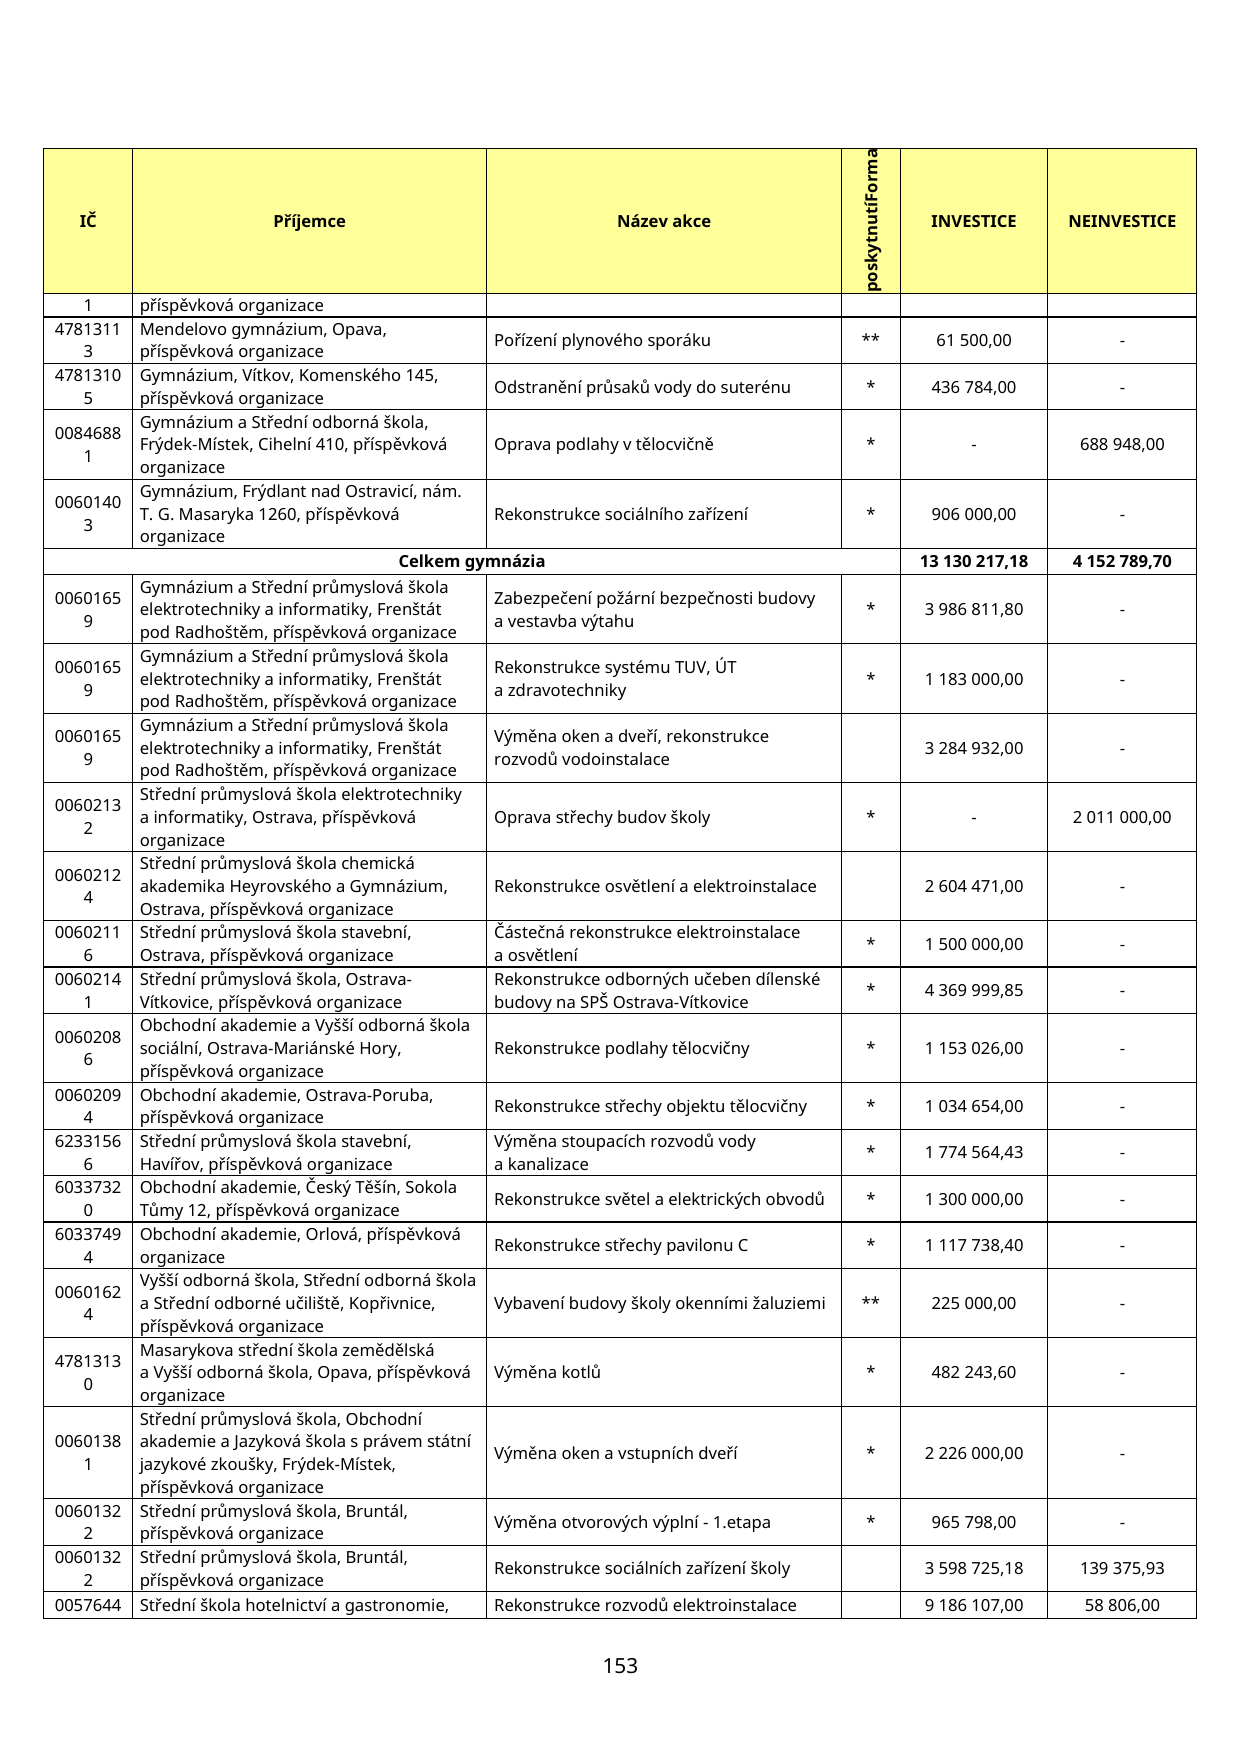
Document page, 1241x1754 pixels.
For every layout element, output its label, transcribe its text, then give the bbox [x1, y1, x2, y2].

table_cell Střední průmyslová škola, Obchodní akademie a Jazyková škola s právem státní jazykové zkoušky, Frýdek-Místek, příspěvková organizace [133, 1407, 486, 1498]
table_cell * [842, 1014, 900, 1082]
table_cell * [842, 1223, 900, 1268]
table_cell 1 183 000,00 [901, 644, 1047, 712]
table_cell [842, 714, 900, 782]
table_cell Obchodní akademie a Vyšší odborná škola sociální, Ostrava-Mariánské Hory, příspěvková organizace [133, 1014, 486, 1082]
table_cell - [1048, 364, 1196, 409]
table_cell 4 152 789,70 [1048, 549, 1196, 574]
table_cell - [1048, 1014, 1196, 1082]
table_cell 2 604 471,00 [901, 852, 1047, 920]
table_cell Gymnázium a Střední průmyslová škola elektrotechniky a informatiky, Frenštát pod Radhoštěm, příspěvková organizace [133, 644, 486, 712]
table_cell 139 375,93 [1048, 1546, 1196, 1591]
table_cell 00602116 [44, 921, 132, 966]
table_cell 00601659 [44, 644, 132, 712]
table_cell - [1048, 714, 1196, 782]
table_cell příspěvková organizace [133, 294, 486, 316]
table_cell 1 034 654,00 [901, 1083, 1047, 1128]
table_cell * [842, 1176, 900, 1221]
table_cell 1 774 564,43 [901, 1130, 1047, 1175]
table_cell 00602132 [44, 783, 132, 851]
table_cell - [1048, 318, 1196, 363]
table_cell Výměna otvorových výplní - 1.etapa [487, 1499, 841, 1544]
table_cell Částečná rekonstrukce elektroinstalace a osvětlení [487, 921, 841, 966]
table_cell 482 243,60 [901, 1338, 1047, 1406]
table_cell 2 011 000,00 [1048, 783, 1196, 851]
table_cell 60337494 [44, 1223, 132, 1268]
table_header Forma poskytnutí [842, 149, 900, 293]
table_cell Gymnázium a Střední průmyslová škola elektrotechniky a informatiky, Frenštát pod Radhoštěm, příspěvková organizace [133, 714, 486, 782]
table_cell * [842, 1083, 900, 1128]
table_cell 688 948,00 [1048, 410, 1196, 478]
table_cell Mendelovo gymnázium, Opava, příspěvková organizace [133, 318, 486, 363]
table_cell 1 153 026,00 [901, 1014, 1047, 1082]
table_cell 00602086 [44, 1014, 132, 1082]
table_cell Střední průmyslová škola chemická akademika Heyrovského a Gymnázium, Ostrava, příspěvková organizace [133, 852, 486, 920]
table_cell - [1048, 480, 1196, 548]
table_cell Rekonstrukce systému TUV, ÚT a zdravotechniky [487, 644, 841, 712]
table_cell Rekonstrukce střechy pavilonu C [487, 1223, 841, 1268]
table_cell 00601659 [44, 714, 132, 782]
table_cell * [842, 1338, 900, 1406]
table_cell Oprava podlahy v tělocvičně [487, 410, 841, 478]
table_cell * [842, 644, 900, 712]
table_cell 61 500,00 [901, 318, 1047, 363]
table_cell [842, 294, 900, 316]
table_cell Oprava střechy budov školy [487, 783, 841, 851]
table_header INVESTICE [901, 149, 1047, 293]
table_cell Rekonstrukce sociálních zařízení školy [487, 1546, 841, 1591]
table_cell Gymnázium a Střední průmyslová škola elektrotechniky a informatiky, Frenštát pod Radhoštěm, příspěvková organizace [133, 575, 486, 643]
table_cell * [842, 410, 900, 478]
table_cell Výměna oken a dveří, rekonstrukce rozvodů vodoinstalace [487, 714, 841, 782]
table_cell 2 226 000,00 [901, 1407, 1047, 1498]
table_cell - [1048, 644, 1196, 712]
table_cell Gymnázium a Střední odborná škola, Frýdek-Místek, Cihelní 410, příspěvková organizace [133, 410, 486, 478]
table_cell Gymnázium, Vítkov, Komenského 145, příspěvková organizace [133, 364, 486, 409]
table_cell 47813105 [44, 364, 132, 409]
table_cell 00601322 [44, 1546, 132, 1591]
table_cell Střední škola hotelnictví a gastronomie, [133, 1592, 486, 1618]
table_cell * [842, 921, 900, 966]
table_cell Rekonstrukce podlahy tělocvičny [487, 1014, 841, 1082]
table_cell Rekonstrukce sociálního zařízení [487, 480, 841, 548]
table_cell 47813130 [44, 1338, 132, 1406]
table_cell 00601624 [44, 1269, 132, 1337]
table_cell Vybavení budovy školy okenními žaluziemi [487, 1269, 841, 1337]
table_cell - [1048, 294, 1196, 316]
table_cell [842, 1546, 900, 1591]
table_cell Výměna oken a vstupních dveří [487, 1407, 841, 1498]
table_cell 00601403 [44, 480, 132, 548]
table_cell - [1048, 1269, 1196, 1337]
table_cell * [842, 1499, 900, 1544]
table_cell ** [842, 318, 900, 363]
table_cell [901, 294, 1047, 316]
table_cell - [1048, 968, 1196, 1013]
table_cell Rekonstrukce rozvodů elektroinstalace [487, 1592, 841, 1618]
table_cell 1 117 738,40 [901, 1223, 1047, 1268]
table_header IČ [44, 149, 132, 293]
table_header Název akce [487, 149, 841, 293]
table_cell Odstranění průsaků vody do suterénu [487, 364, 841, 409]
table_cell * [842, 364, 900, 409]
table_cell 3 986 811,80 [901, 575, 1047, 643]
table_cell [842, 852, 900, 920]
table_cell 906 000,00 [901, 480, 1047, 548]
table_cell ** [842, 1269, 900, 1337]
table_cell 1 [44, 294, 132, 316]
table_header Příjemce [133, 149, 486, 293]
table_cell * [842, 968, 900, 1013]
table_cell Gymnázium, Frýdlant nad Ostravicí, nám. T. G. Masaryka 1260, příspěvková organizace [133, 480, 486, 548]
table_cell - [1048, 1083, 1196, 1128]
table_cell 1 500 000,00 [901, 921, 1047, 966]
table_cell Střední průmyslová škola, Bruntál, příspěvková organizace [133, 1499, 486, 1544]
table_cell Rekonstrukce osvětlení a elektroinstalace [487, 852, 841, 920]
table_cell 9 186 107,00 [901, 1592, 1047, 1618]
table_cell - [901, 783, 1047, 851]
table_cell 0057644 [44, 1592, 132, 1618]
table_cell 3 284 932,00 [901, 714, 1047, 782]
table_cell 965 798,00 [901, 1499, 1047, 1544]
table_cell - [1048, 575, 1196, 643]
table_cell Pořízení plynového sporáku [487, 318, 841, 363]
table_cell - [1048, 921, 1196, 966]
table_cell Střední průmyslová škola, Bruntál, příspěvková organizace [133, 1546, 486, 1591]
table_cell Výměna stoupacích rozvodů vody a kanalizace [487, 1130, 841, 1175]
table_cell 1 300 000,00 [901, 1176, 1047, 1221]
table_cell 13 130 217,18 [901, 549, 1047, 574]
table_cell Obchodní akademie, Český Těšín, Sokola Tůmy 12, příspěvková organizace [133, 1176, 486, 1221]
table_cell 58 806,00 [1048, 1592, 1196, 1618]
table_cell Rekonstrukce světel a elektrických obvodů [487, 1176, 841, 1221]
table_cell 00601659 [44, 575, 132, 643]
table_cell Masarykova střední škola zemědělská a Vyšší odborná škola, Opava, příspěvková organizace [133, 1338, 486, 1406]
table_cell 00602094 [44, 1083, 132, 1128]
table_cell * [842, 575, 900, 643]
table_cell * [842, 1407, 900, 1498]
table_cell Výměna kotlů [487, 1338, 841, 1406]
table_cell Střední průmyslová škola stavební, Ostrava, příspěvková organizace [133, 921, 486, 966]
table_header NEINVESTICE [1048, 149, 1196, 293]
table_cell 00602124 [44, 852, 132, 920]
table_cell 00601322 [44, 1499, 132, 1544]
table_cell - [1048, 1338, 1196, 1406]
table_cell * [842, 1130, 900, 1175]
table_cell Střední průmyslová škola, Ostrava-Vítkovice, příspěvková organizace [133, 968, 486, 1013]
table_cell * [842, 480, 900, 548]
table_cell Celkem gymnázia [44, 549, 900, 574]
table_cell [487, 294, 841, 316]
table_cell 00846881 [44, 410, 132, 478]
table_cell 62331566 [44, 1130, 132, 1175]
table_cell 00601381 [44, 1407, 132, 1498]
table_cell Rekonstrukce odborných učeben dílenské budovy na SPŠ Ostrava-Vítkovice [487, 968, 841, 1013]
table_cell Vyšší odborná škola, Střední odborná škola a Střední odborné učiliště, Kopřivnice, příspěvková organizace [133, 1269, 486, 1337]
table_cell Střední průmyslová škola stavební, Havířov, příspěvková organizace [133, 1130, 486, 1175]
table_cell Obchodní akademie, Orlová, příspěvková organizace [133, 1223, 486, 1268]
table_cell * [842, 783, 900, 851]
table_cell - [1048, 1407, 1196, 1498]
table_cell [842, 1592, 900, 1618]
table_cell Zabezpečení požární bezpečnosti budovy a vestavba výtahu [487, 575, 841, 643]
table_cell 60337320 [44, 1176, 132, 1221]
table_cell 3 598 725,18 [901, 1546, 1047, 1591]
table_cell 436 784,00 [901, 364, 1047, 409]
table_cell - [1048, 1223, 1196, 1268]
table_cell 4 369 999,85 [901, 968, 1047, 1013]
table_cell - [1048, 1499, 1196, 1544]
table_cell - [1048, 852, 1196, 920]
table_cell Střední průmyslová škola elektrotechniky a informatiky, Ostrava, příspěvková organizace [133, 783, 486, 851]
table_cell 225 000,00 [901, 1269, 1047, 1337]
table_cell Obchodní akademie, Ostrava-Poruba, příspěvková organizace [133, 1083, 486, 1128]
table_cell - [901, 410, 1047, 478]
table_cell 00602141 [44, 968, 132, 1013]
table_cell - [1048, 1130, 1196, 1175]
table_cell 47813113 [44, 318, 132, 363]
table_cell Rekonstrukce střechy objektu tělocvičny [487, 1083, 841, 1128]
table_cell - [1048, 1176, 1196, 1221]
